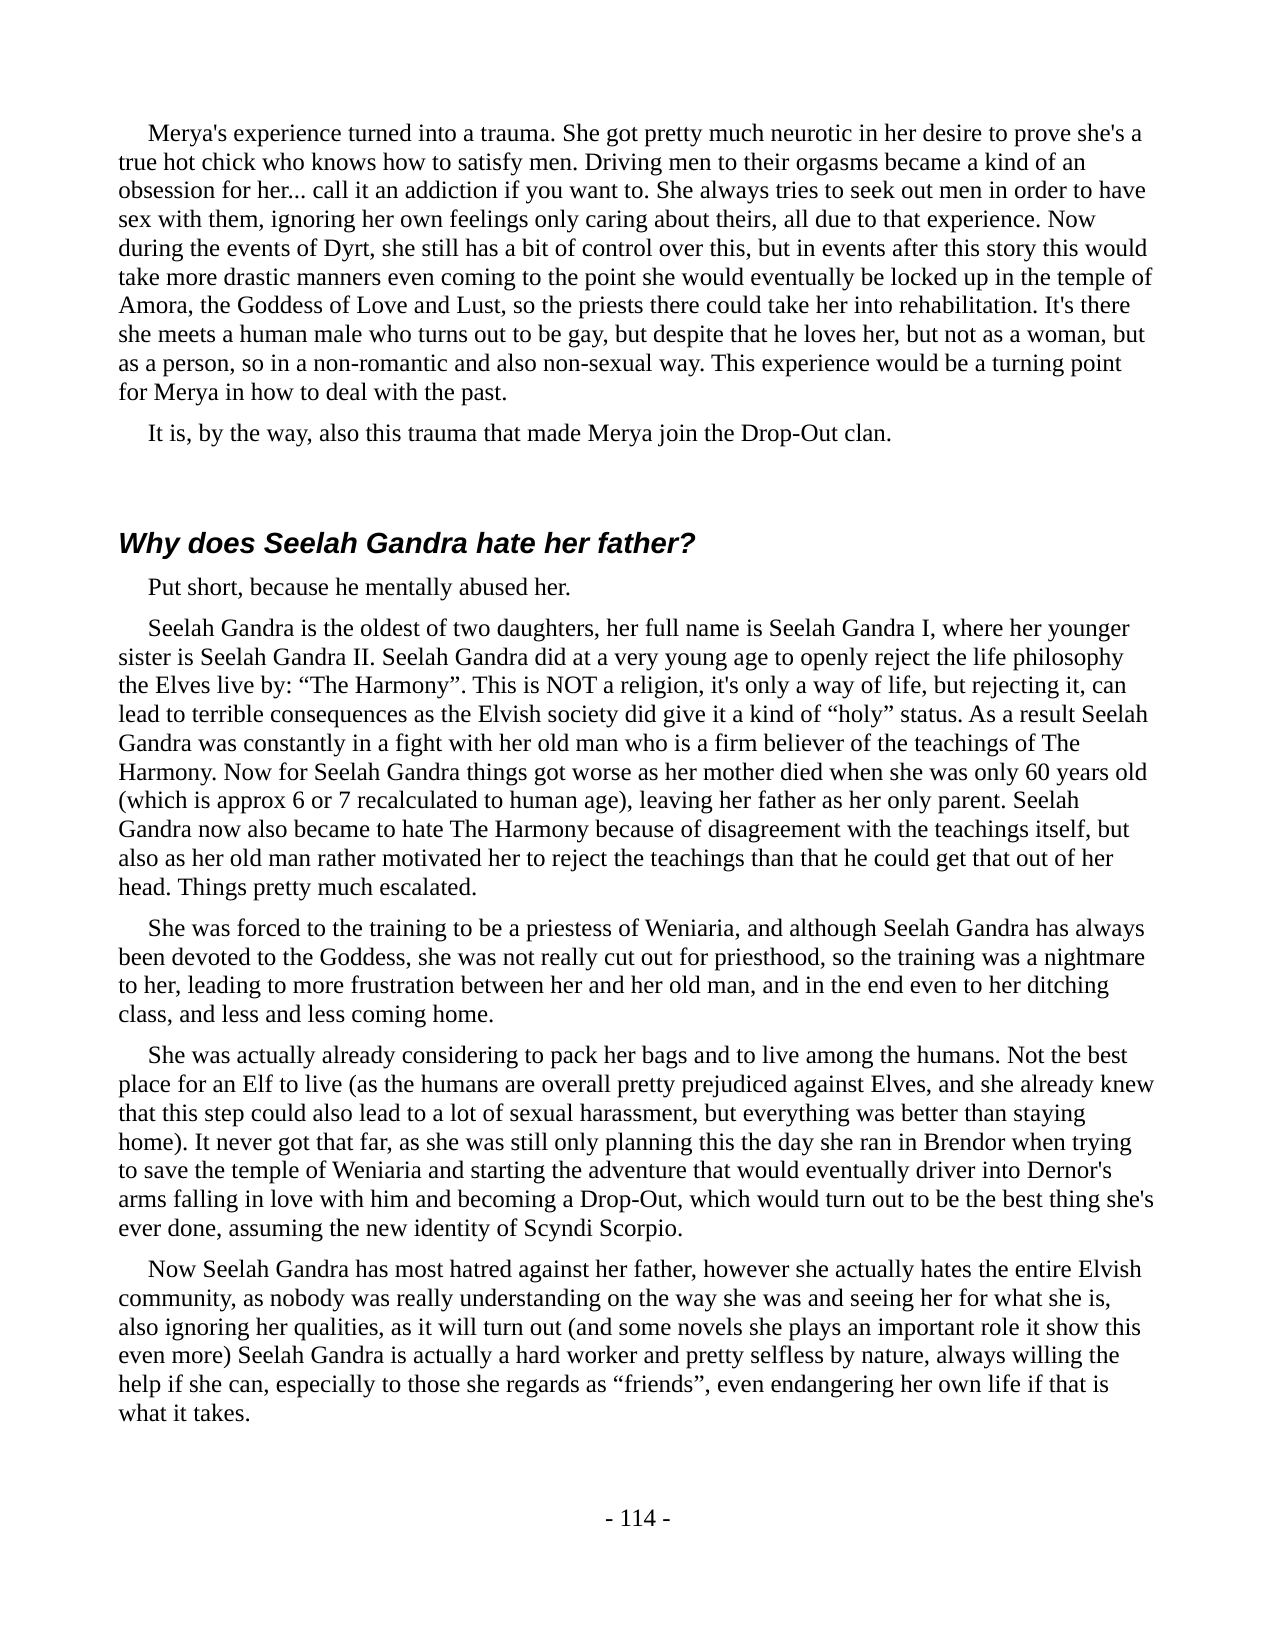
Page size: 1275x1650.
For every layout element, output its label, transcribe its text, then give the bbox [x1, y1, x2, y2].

text Seelah Gandra is the oldest of two daughters, her full name is Seelah Gandra I, where her younger sister is Seelah Gandra II. Seelah Gandra did at a very young age to openly reject the life philosophy the Elves live by: “The Harmony”. This is NOT a religion, it's only a way of life, but rejecting it, can lead to terrible consequences as the Elvish society did give it a kind of “holy” status. As a result Seelah Gandra was constantly in a fight with her old man who is a firm believer of the teachings of The Harmony. Now for Seelah Gandra things got worse as her mother died when she was only 60 years old (which is approx 6 or 7 recalculated to human age), leaving her father as her only parent. Seelah Gandra now also became to hate The Harmony because of disagreement with the teachings itself, but also as her old man rather motivated her to reject the teachings than that he could get that out of her head. Things pretty much escalated. [118, 613, 1157, 900]
text Merya's experience turned into a trauma. She got pretty much neurotic in her desire to prove she's a true hot chick who knows how to satisfy men. Driving men to their orgasms became a kind of an obsession for her... call it an addiction if you want to. She always tries to seek out men in order to have sex with them, ignoring her own feelings only caring about theirs, all due to that experience. Now during the events of Dyrt, she still has a bit of control over this, but in events after this story this would take more drastic manners even coming to the point she would eventually be locked up in the temple of Amora, the Goddess of Love and Lust, so the priests there could take her into rehabilitation. It's there she meets a human male who turns out to be gay, but despite that he loves her, but not as a woman, but as a person, so in a non-romantic and also non-sexual way. This experience would be a turning point for Merya in how to deal with the past. [118, 118, 1157, 406]
text Now Seelah Gandra has most hatred against her father, however she actually hates the entire Elvish community, as nobody was really understanding on the way she was and seeing her for what she is, also ignoring her qualities, as it will turn out (and some novels she plays an important role it show this even more) Seelah Gandra is actually a hard worker and pretty selfless by nature, always willing the help if she can, especially to those she regards as “friends”, even endangering her own life if that is what it takes. [118, 1254, 1157, 1427]
text It is, by the way, also this trauma that made Merya join the Drop-Out clan. [118, 418, 1157, 447]
text She was actually already considering to pack her bags and to live among the humans. Not the best place for an Elf to live (as the humans are overall pretty prejudiced against Elves, and she already knew that this step could also lead to a lot of sexual harassment, but everything was better than staying home). It never got that far, as she was still only planning this the day she ran in Brendor when trying to save the temple of Weniaria and starting the adventure that would eventually driver into Dernor's arms falling in love with him and becoming a Drop-Out, which would turn out to be the best thing she's ever done, assuming the new identity of Scyndi Scorpio. [118, 1040, 1157, 1242]
text She was forced to the training to be a priestess of Weniaria, and although Seelah Gandra has always been devoted to the Goddess, she was not really cut out for priesthood, so the training was a nightmare to her, leading to more frustration between her and her old man, and in the end even to her ditching class, and less and less coming home. [118, 913, 1157, 1028]
text Put short, because he mentally abused her. [118, 572, 1157, 600]
subtitle Why does Seelah Gandra hate her father? [118, 526, 1157, 559]
